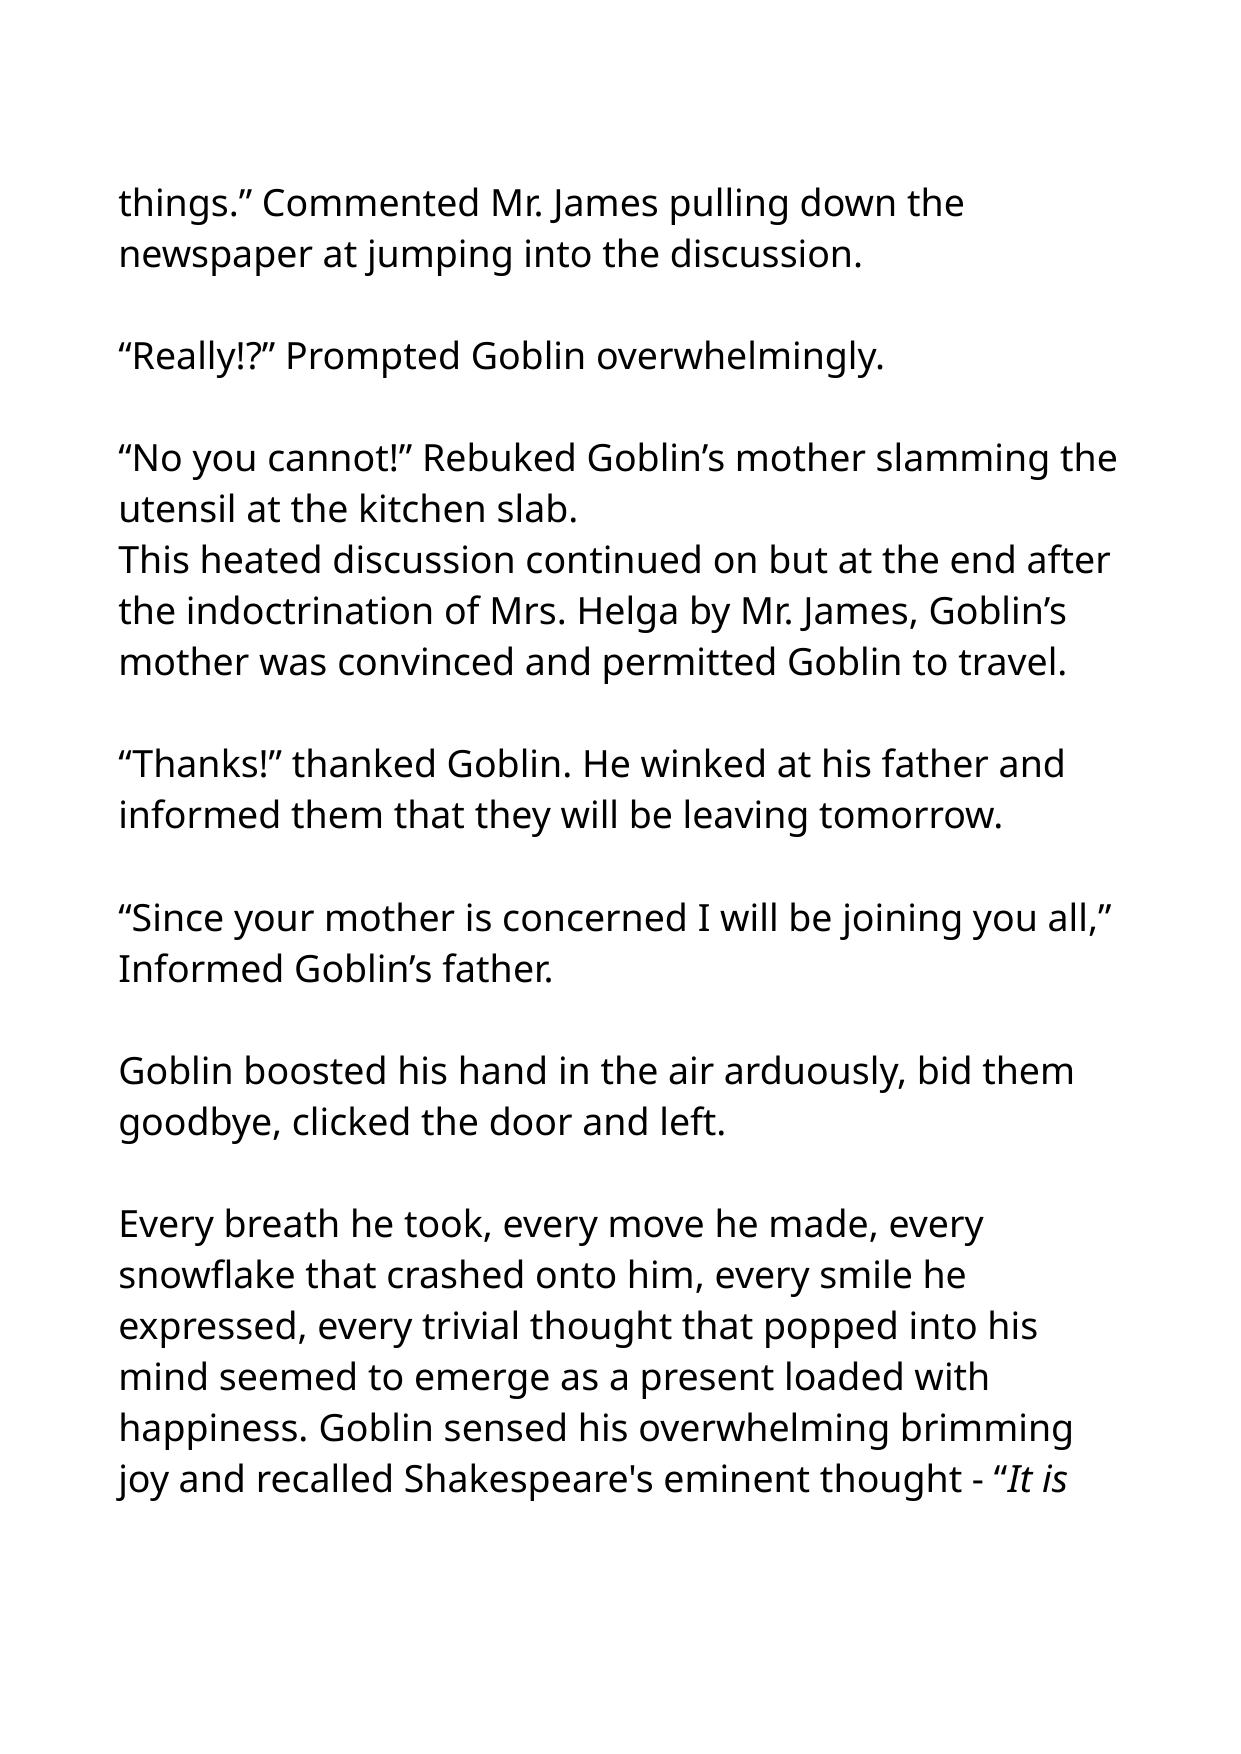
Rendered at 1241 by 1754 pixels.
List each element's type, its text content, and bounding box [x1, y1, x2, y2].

text This heated discussion continued on but at the end after the indoctrination of Mrs. Helga by Mr. James, Goblin’s mother was convinced and permitted Goblin to travel. [118, 534, 1122, 687]
text “Thanks!” thanked Goblin. He winked at his father and informed them that they will be leaving tomorrow. [118, 738, 1122, 840]
text Every breath he took, every move he made, every snowflake that crashed onto him, every smile he expressed, every trivial thought that popped into his mind seemed to emerge as a present loaded with happiness. Goblin sensed his overwhelming brimming joy and recalled Shakespeare's eminent thought - “It is [118, 1197, 1122, 1503]
text Goblin boosted his hand in the air arduously, bid them goodbye, clicked the door and left. [118, 1044, 1122, 1146]
text “Really!?” Prompted Goblin overwhelmingly. [118, 329, 1122, 381]
text “No you cannot!” Rebuked Goblin’s mother slamming the utensil at the kitchen slab. [118, 432, 1122, 534]
text things.” Commented Mr. James pulling down the newspaper at jumping into the discussion. [118, 176, 1122, 278]
text “Since your mother is concerned I will be joining you all,” Informed Goblin’s father. [118, 891, 1122, 993]
